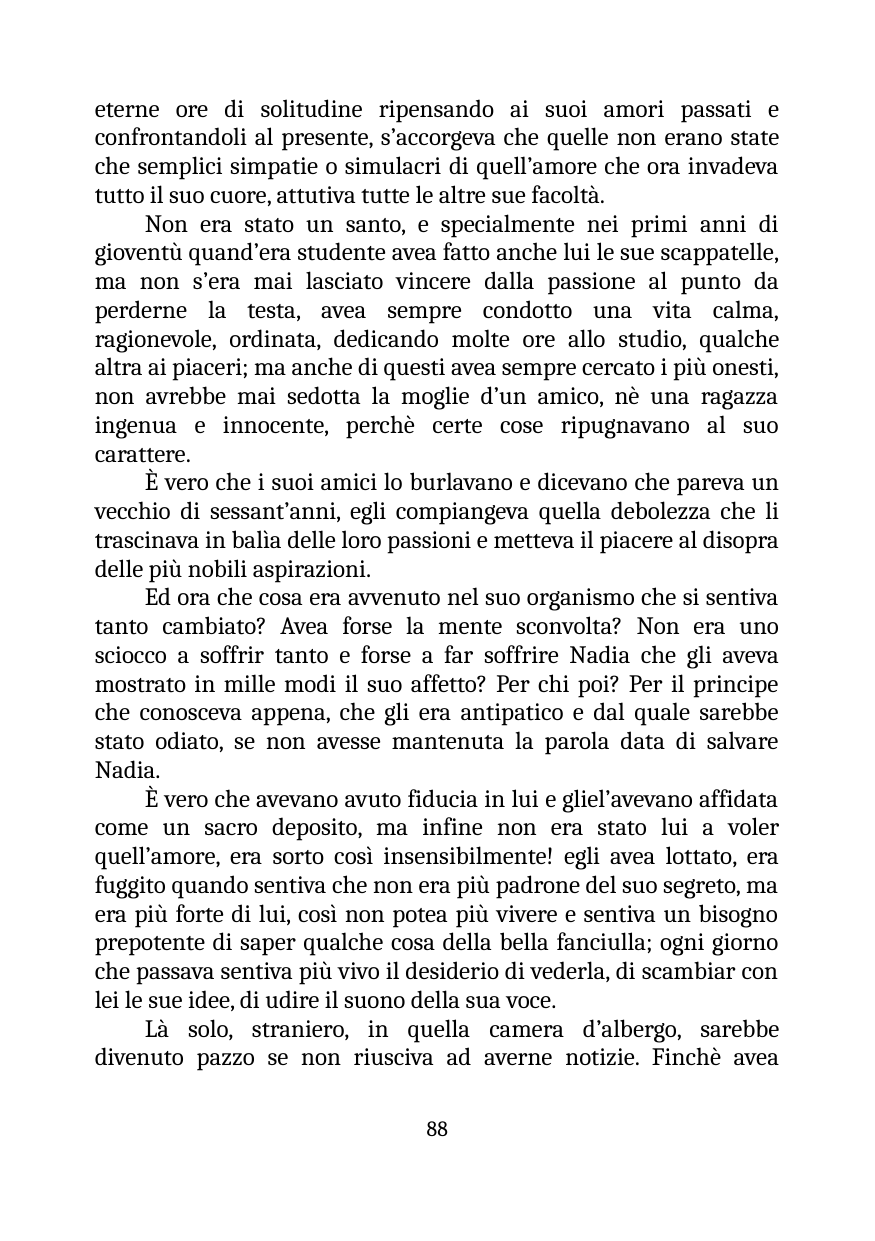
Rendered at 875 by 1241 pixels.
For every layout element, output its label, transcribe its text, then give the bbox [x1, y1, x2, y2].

text Là solo, straniero, in quella camera d’albergo, sarebbe divenuto pazzo se non riusciva ad averne notizie. Finchè avea [94, 1014, 779, 1072]
text Ed ora che cosa era avvenuto nel suo organismo che si sentiva tanto cambiato? Avea forse la mente sconvolta? Non era uno sciocco a soffrir tanto e forse a far soffrire Nadia che gli aveva mostrato in mille modi il suo affetto? Per chi poi? Per il principe che conosceva appena, che gli era antipatico e dal quale sarebbe stato odiato, se non avesse mantenuta la parola data di salvare Nadia. [94, 583, 779, 784]
text È vero che avevano avuto fiducia in lui e gliel’avevano affidata come un sacro deposito, ma infine non era stato lui a voler quell’amore, era sorto così insensibilmente! egli avea lottato, era fuggito quando sentiva che non era più padrone del suo segreto, ma era più forte di lui, così non potea più vivere e sentiva un bisogno prepotente di saper qualche cosa della bella fanciulla; ogni giorno che passava sentiva più vivo il desiderio di vederla, di scambiar con lei le sue idee, di udire il suono della sua voce. [94, 784, 779, 1014]
text È vero che i suoi amici lo burlavano e dicevano che pareva un vecchio di sessant’anni, egli compiangeva quella debolezza che li trascinava in balìa delle loro passioni e metteva il piacere al disopra delle più nobili aspirazioni. [94, 468, 779, 583]
text Non era stato un santo, e specialmente nei primi anni di gioventù quand’era studente avea fatto anche lui le sue scappatelle, ma non s’era mai lasciato vincere dalla passione al punto da perderne la testa, avea sempre condotto una vita calma, ragionevole, ordinata, dedicando molte ore allo studio, qualche altra ai piaceri; ma anche di questi avea sempre cercato i più onesti, non avrebbe mai sedotta la moglie d’un amico, nè una ragazza ingenua e innocente, perchè certe cose ripugnavano al suo carattere. [94, 209, 779, 468]
text eterne ore di solitudine ripensando ai suoi amori passati e confrontandoli al presente, s’accorgeva che quelle non erano state che semplici simpatie o simulacri di quell’amore che ora invadeva tutto il suo cuore, attutiva tutte le altre sue facoltà. [94, 94, 779, 209]
